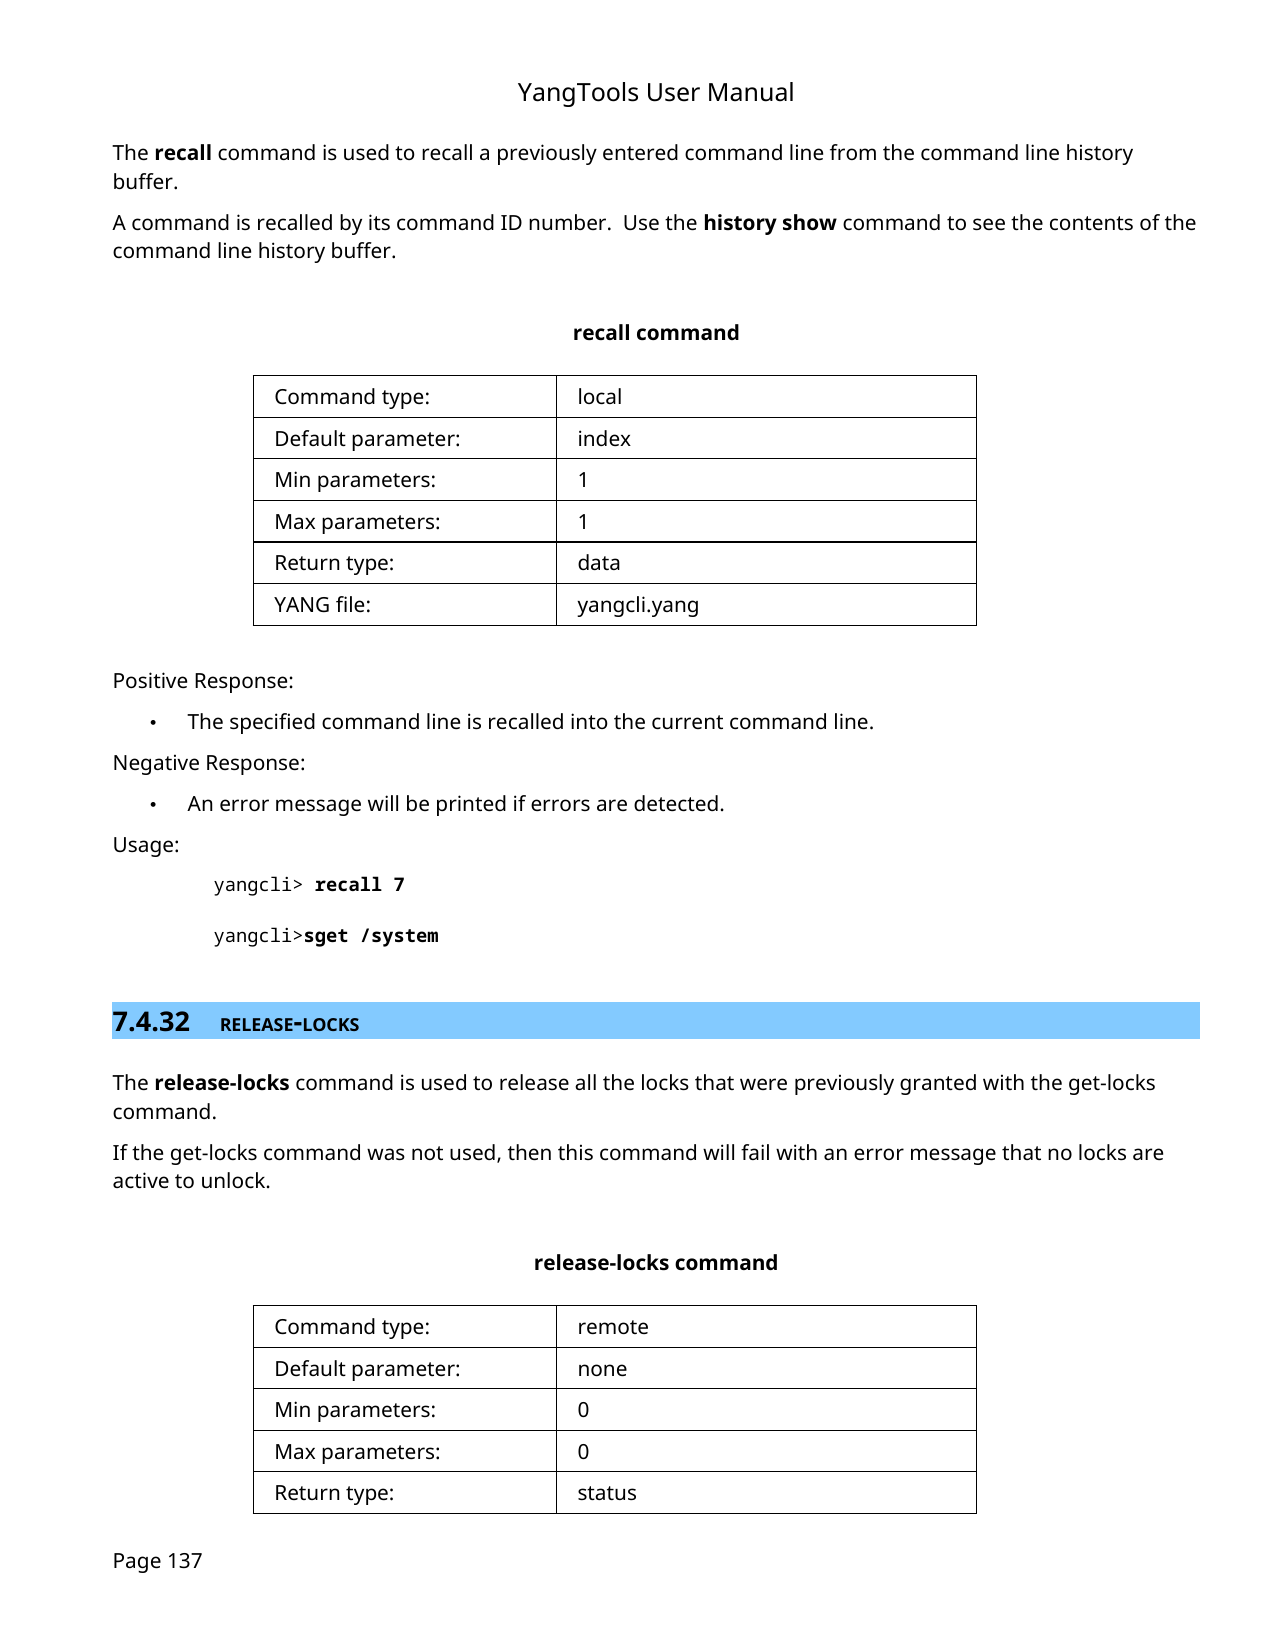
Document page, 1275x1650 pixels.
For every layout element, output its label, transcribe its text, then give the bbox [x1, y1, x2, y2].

table_cell 1 [557, 501, 976, 541]
table_cell yangcli.yang [557, 584, 976, 624]
table_cell 1 [557, 459, 976, 500]
subtitle release-locks [112, 1002, 1200, 1039]
table_cell Return type: [254, 543, 556, 583]
list An error message will be printed if errors are detected. [150, 789, 1200, 818]
subtitle recall command [127, 318, 1185, 347]
table_cell index [557, 418, 976, 458]
list The specified command line is recalled into the current command line. [150, 707, 1200, 736]
text The release-locks command is used to release all the locks that were previously granted with the get-locks command. [112, 1068, 1200, 1125]
text The recall command is used to recall a previously entered command line from the command line history buffer. [112, 138, 1200, 195]
table_header Command type: [254, 1306, 556, 1347]
table_cell data [557, 543, 976, 583]
table_cell Max parameters: [254, 501, 556, 541]
table_header remote [557, 1306, 976, 1347]
subtitle release-locks command [127, 1248, 1185, 1277]
table_cell Default parameter: [254, 1348, 556, 1388]
table_cell none [557, 1348, 976, 1388]
table_cell Min parameters: [254, 1389, 556, 1430]
text yangcli> recall 7 yangcli>sget /system [139, 871, 1200, 973]
text If the get-locks command was not used, then this command will fail with an error message that no locks are active to unlock. [112, 1138, 1200, 1195]
text Usage: [112, 830, 1200, 859]
table_cell Return type: [254, 1472, 556, 1513]
text Negative Response: [112, 748, 1200, 777]
text Positive Response: [112, 666, 1200, 695]
table_header local [557, 376, 976, 417]
table_cell Max parameters: [254, 1431, 556, 1471]
text A command is recalled by its command ID number. Use the history show command to see the contents of the command line history buffer. [112, 208, 1200, 265]
table_cell status [557, 1472, 976, 1513]
table_header Command type: [254, 376, 556, 417]
table_cell Default parameter: [254, 418, 556, 458]
table_cell 0 [557, 1431, 976, 1471]
table_cell Min parameters: [254, 459, 556, 500]
table_cell YANG file: [254, 584, 556, 624]
table_cell 0 [557, 1389, 976, 1430]
